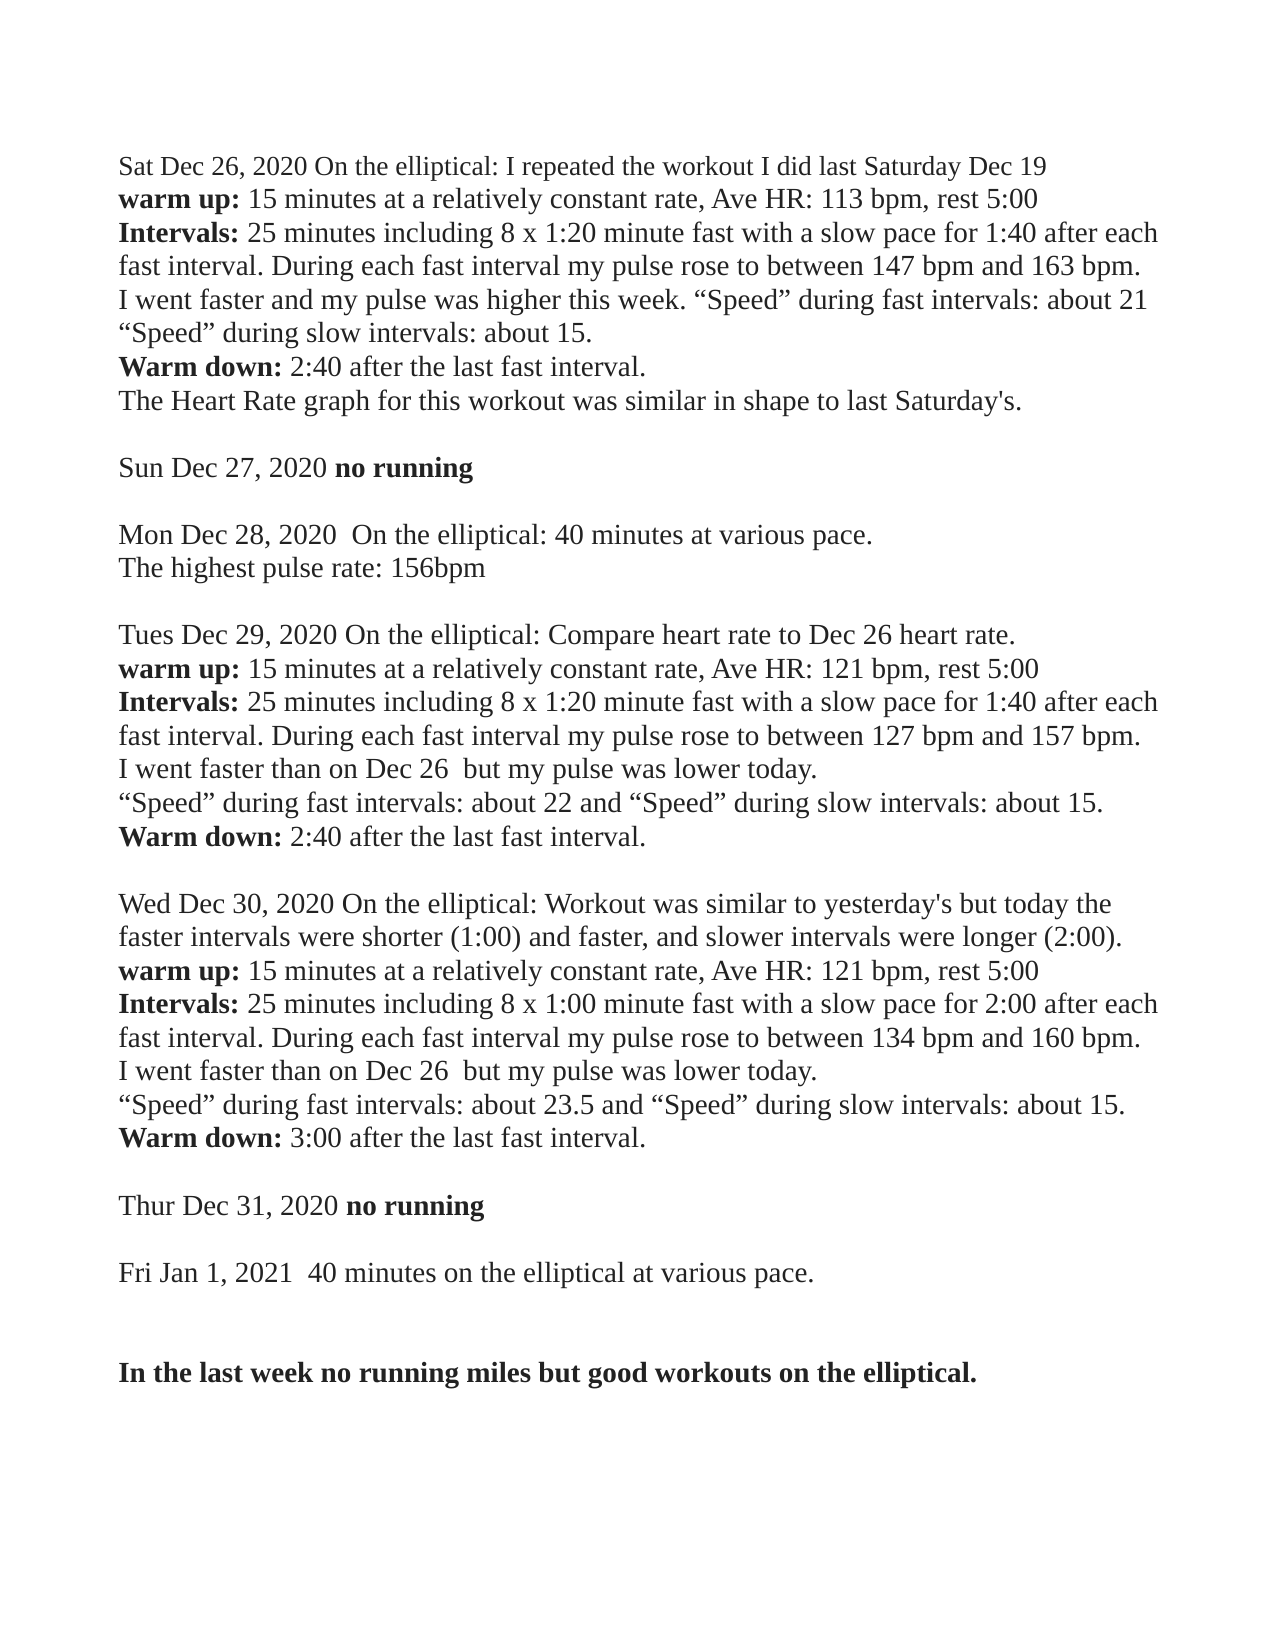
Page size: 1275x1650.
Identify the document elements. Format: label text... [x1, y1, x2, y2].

text Tues Dec 29, 2020 On the elliptical: Compare heart rate to Dec 26 heart rate. [118, 617, 1161, 651]
text Thur Dec 31, 2020 no running [118, 1188, 1161, 1221]
text I went faster and my pulse was higher this week. “Speed” during fast intervals: about 21 “Speed” during slow intervals: about 15. [118, 282, 1161, 349]
text In the last week no running miles but good workouts on the elliptical. [118, 1355, 1161, 1389]
text Warm down: 2:40 after the last fast interval. [118, 819, 1161, 852]
text Intervals: 25 minutes including 8 x 1:20 minute fast with a slow pace for 1:40 after each fast interval. During each fast interval my pulse rose to between 147 bpm and 163 bpm. [118, 215, 1161, 282]
text Warm down: 3:00 after the last fast interval. [118, 1121, 1161, 1154]
text “Speed” during fast intervals: about 22 and “Speed” during slow intervals: about 15. [118, 785, 1161, 819]
text Wed Dec 30, 2020 On the elliptical: Workout was similar to yesterday's but today the faster intervals were shorter (1:00) and faster, and slower intervals were longer (2:00). [118, 886, 1161, 953]
text warm up: 15 minutes at a relatively constant rate, Ave HR: 121 bpm, rest 5:00 [118, 651, 1161, 684]
text Warm down: 2:40 after the last fast interval. [118, 349, 1161, 383]
text Mon Dec 28, 2020 On the elliptical: 40 minutes at various pace. [118, 517, 1161, 550]
text Intervals: 25 minutes including 8 x 1:20 minute fast with a slow pace for 1:40 after each fast interval. During each fast interval my pulse rose to between 127 bpm and 157 bpm. [118, 684, 1161, 752]
text I went faster than on Dec 26 but my pulse was lower today. [118, 752, 1161, 785]
text “Speed” during fast intervals: about 23.5 and “Speed” during slow intervals: about 15. [118, 1087, 1161, 1121]
text Fri Jan 1, 2021 40 minutes on the elliptical at various pace. [118, 1255, 1161, 1288]
text Sat Dec 26, 2020 On the elliptical: I repeated the workout I did last Saturday Dec 19 [118, 150, 1161, 181]
text Sun Dec 27, 2020 no running [118, 450, 1161, 483]
text warm up: 15 minutes at a relatively constant rate, Ave HR: 113 bpm, rest 5:00 [118, 181, 1161, 215]
text The Heart Rate graph for this workout was similar in shape to last Saturday's. [118, 383, 1161, 416]
text I went faster than on Dec 26 but my pulse was lower today. [118, 1053, 1161, 1087]
text The highest pulse rate: 156bpm [118, 550, 1161, 584]
text Intervals: 25 minutes including 8 x 1:00 minute fast with a slow pace for 2:00 after each fast interval. During each fast interval my pulse rose to between 134 bpm and 160 bpm. [118, 986, 1161, 1053]
text warm up: 15 minutes at a relatively constant rate, Ave HR: 121 bpm, rest 5:00 [118, 953, 1161, 986]
